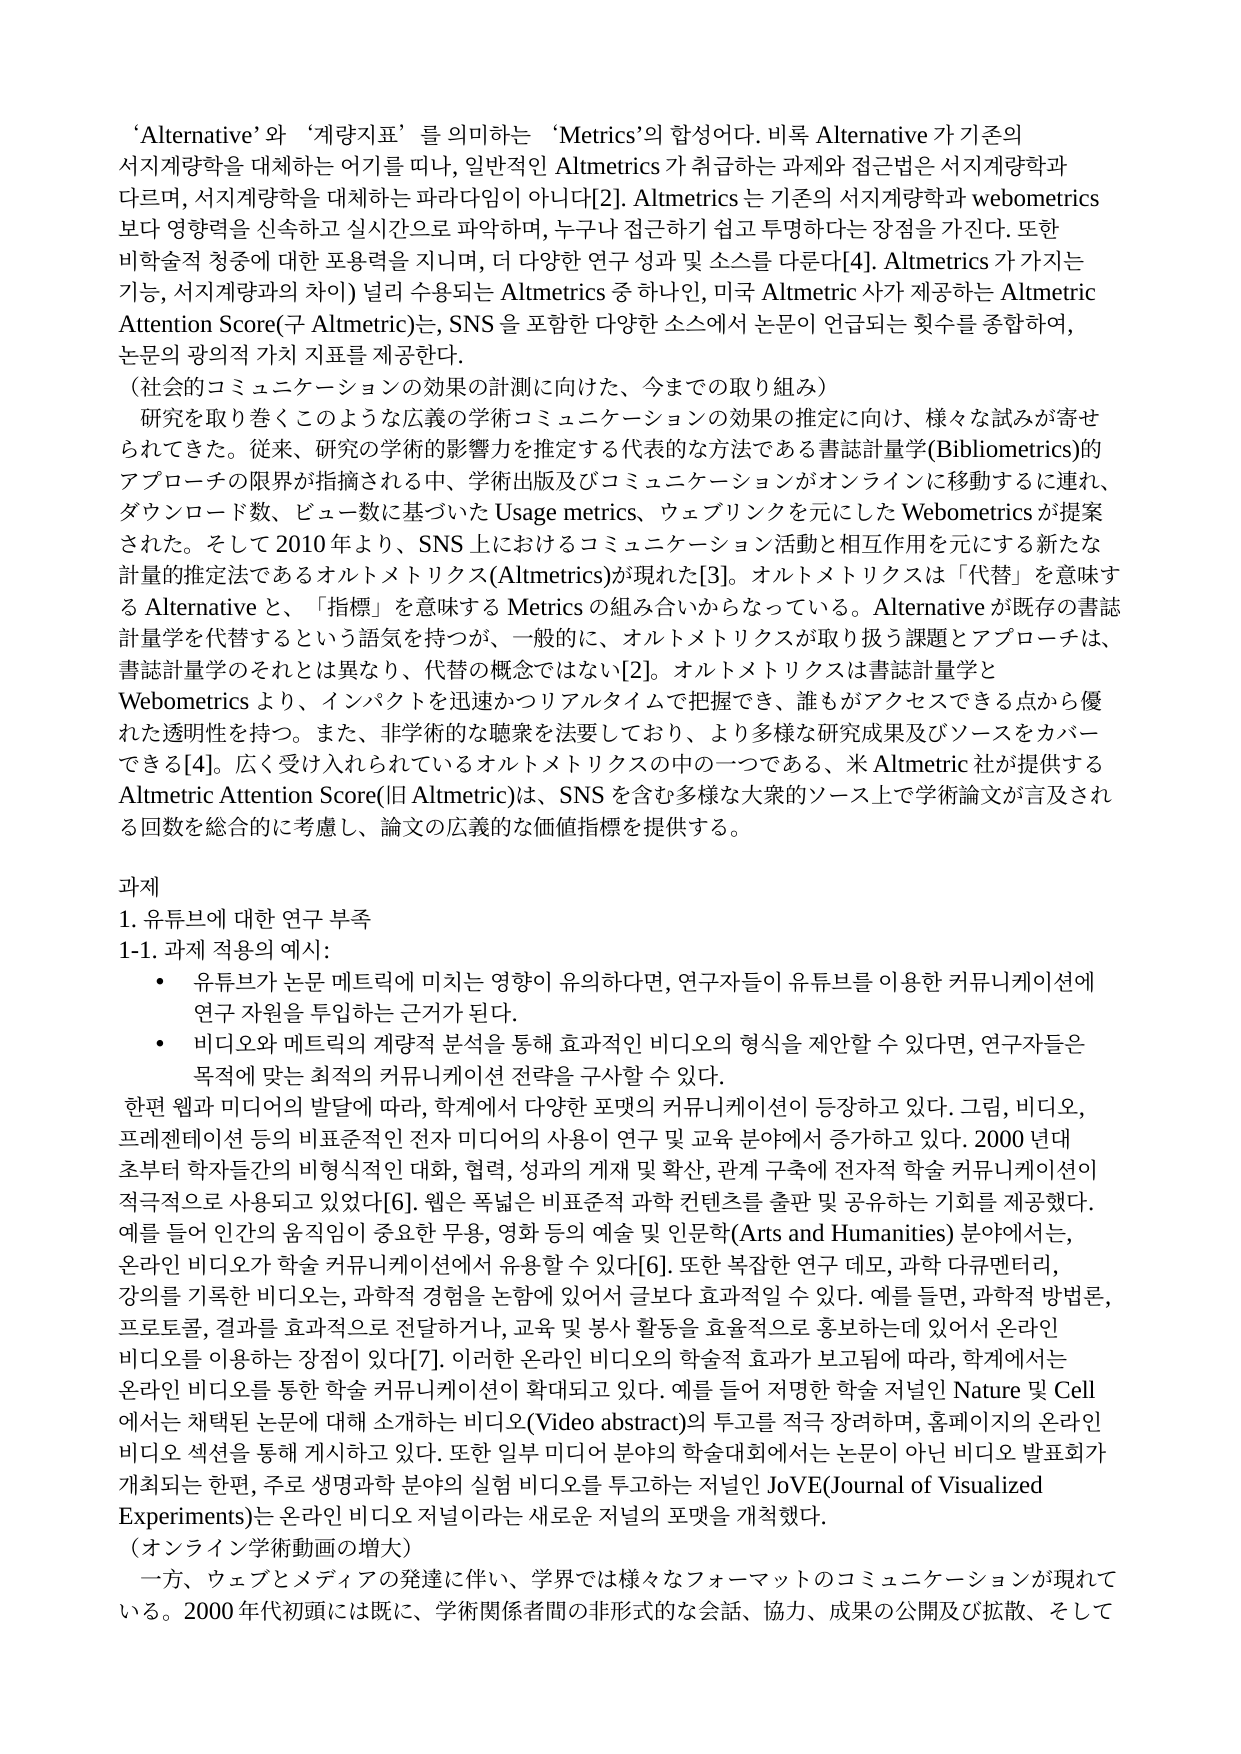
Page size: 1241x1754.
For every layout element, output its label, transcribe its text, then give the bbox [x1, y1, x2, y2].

text 과제 [118, 870, 1122, 902]
list 유튜브가 논문 메트릭에 미치는 영향이 유의하다면, 연구자들이 유튜브를 이용한 커뮤니케이션에 연구 자원을 투입하는 근거가 된다. [156, 965, 1122, 1028]
text 研究を取り巻くこのような広義の学術コミュニケーションの効果の推定に向け、様々な試みが寄せられてきた。従来、研究の学術的影響力を推定する代表的な方法である書誌計量学(Bibliometrics)的アプローチの限界が指摘される中、学術出版及びコミュニケーションがオンラインに移動するに連れ、ダウンロード数、ビュー数に基づいたUsage metrics、ウェブリンクを元にしたWebometricsが提案された。そして2010年より、SNS上におけるコミュニケーション活動と相互作用を元にする新たな計量的推定法であるオルトメトリクス(Altmetrics)が現れた[3]。オルトメトリクスは「代替」を意味するAlternativeと、「指標」を意味するMetricsの組み合いからなっている。Alternativeが既存の書誌計量学を代替するという語気を持つが、一般的に、オルトメトリクスが取り扱う課題とアプローチは、書誌計量学のそれとは異なり、代替の概念ではない[2]。オルトメトリクスは書誌計量学とWebometricsより、インパクトを迅速かつリアルタイムで把握でき、誰もがアクセスできる点から優れた透明性を持つ。また、非学術的な聴衆を法要しており、より多様な研究成果及びソースをカバーできる[4]。広く受け入れられているオルトメトリクスの中の一つである、米Altmetric社が提供するAltmetric Attention Score(旧Altmetric)は、SNSを含む多様な大衆的ソース上で学術論文が言及される回数を総合的に考慮し、論文の広義的な価値指標を提供する。 [118, 401, 1122, 842]
text 一方、ウェブとメディアの発達に伴い、学界では様々なフォーマットのコミュニケーションが現れている。2000年代初頭には既に、学術関係者間の非形式的な会話、協力、成果の公開及び拡散、そして [118, 1562, 1122, 1625]
text 1-1. 과제 적용의 예시: [118, 933, 1122, 965]
text 한편 웹과 미디어의 발달에 따라, 학계에서 다양한 포맷의 커뮤니케이션이 등장하고 있다. 그림, 비디오, 프레젠테이션 등의 비표준적인 전자 미디어의 사용이 연구 및 교육 분야에서 증가하고 있다. 2000년대 초부터 학자들간의 비형식적인 대화, 협력, 성과의 게재 및 확산, 관계 구축에 전자적 학술 커뮤니케이션이 적극적으로 사용되고 있었다[6]. 웹은 폭넓은 비표준적 과학 컨텐츠를 출판 및 공유하는 기회를 제공했다. 예를 들어 인간의 움직임이 중요한 무용, 영화 등의 예술 및 인문학(Arts and Humanities) 분야에서는, 온라인 비디오가 학술 커뮤니케이션에서 유용할 수 있다[6]. 또한 복잡한 연구 데모, 과학 다큐멘터리, 강의를 기록한 비디오는, 과학적 경험을 논함에 있어서 글보다 효과적일 수 있다. 예를 들면, 과학적 방법론, 프로토콜, 결과를 효과적으로 전달하거나, 교육 및 봉사 활동을 효율적으로 홍보하는데 있어서 온라인 비디오를 이용하는 장점이 있다[7]. 이러한 온라인 비디오의 학술적 효과가 보고됨에 따라, 학계에서는 온라인 비디오를 통한 학술 커뮤니케이션이 확대되고 있다. 예를 들어 저명한 학술 저널인 Nature 및 Cell에서는 채택된 논문에 대해 소개하는 비디오(Video abstract)의 투고를 적극 장려하며, 홈페이지의 온라인 비디오 섹션을 통해 게시하고 있다. 또한 일부 미디어 분야의 학술대회에서는 논문이 아닌 비디오 발표회가 개최되는 한편, 주로 생명과학 분야의 실험 비디오를 투고하는 저널인 JoVE(Journal of Visualized Experiments)는 온라인 비디오 저널이라는 새로운 저널의 포맷을 개척했다. [118, 1091, 1122, 1531]
text （社会的コミュニケーションの効果の計測に向けた、今までの取り組み） [118, 370, 1122, 401]
text （オンライン学術動画の増大） [118, 1531, 1122, 1562]
list 비디오와 메트릭의 계량적 분석을 통해 효과적인 비디오의 형식을 제안할 수 있다면, 연구자들은 목적에 맞는 최적의 커뮤니케이션 전략을 구사할 수 있다. [156, 1028, 1122, 1091]
text ‘Alternative’ 와 ‘계량지표’를 의미하는 ‘Metrics’의 합성어다. 비록 Alternative가 기존의 서지계량학을 대체하는 어기를 띠나, 일반적인 Altmetrics가 취급하는 과제와 접근법은 서지계량학과 다르며, 서지계량학을 대체하는 파라다임이 아니다[2]. Altmetrics는 기존의 서지계량학과 webometrics보다 영향력을 신속하고 실시간으로 파악하며, 누구나 접근하기 쉽고 투명하다는 장점을 가진다. 또한 비학술적 청중에 대한 포용력을 지니며, 더 다양한 연구 성과 및 소스를 다룬다[4]. Altmetrics가 가지는 기능, 서지계량과의 차이) 널리 수용되는 Altmetrics중 하나인, 미국 Altmetric사가 제공하는 Altmetric Attention Score(구 Altmetric)는, SNS을 포함한 다양한 소스에서 논문이 언급되는 횟수를 종합하여, 논문의 광의적 가치 지표를 제공한다. [118, 118, 1122, 370]
text 1. 유튜브에 대한 연구 부족 [118, 902, 1122, 933]
